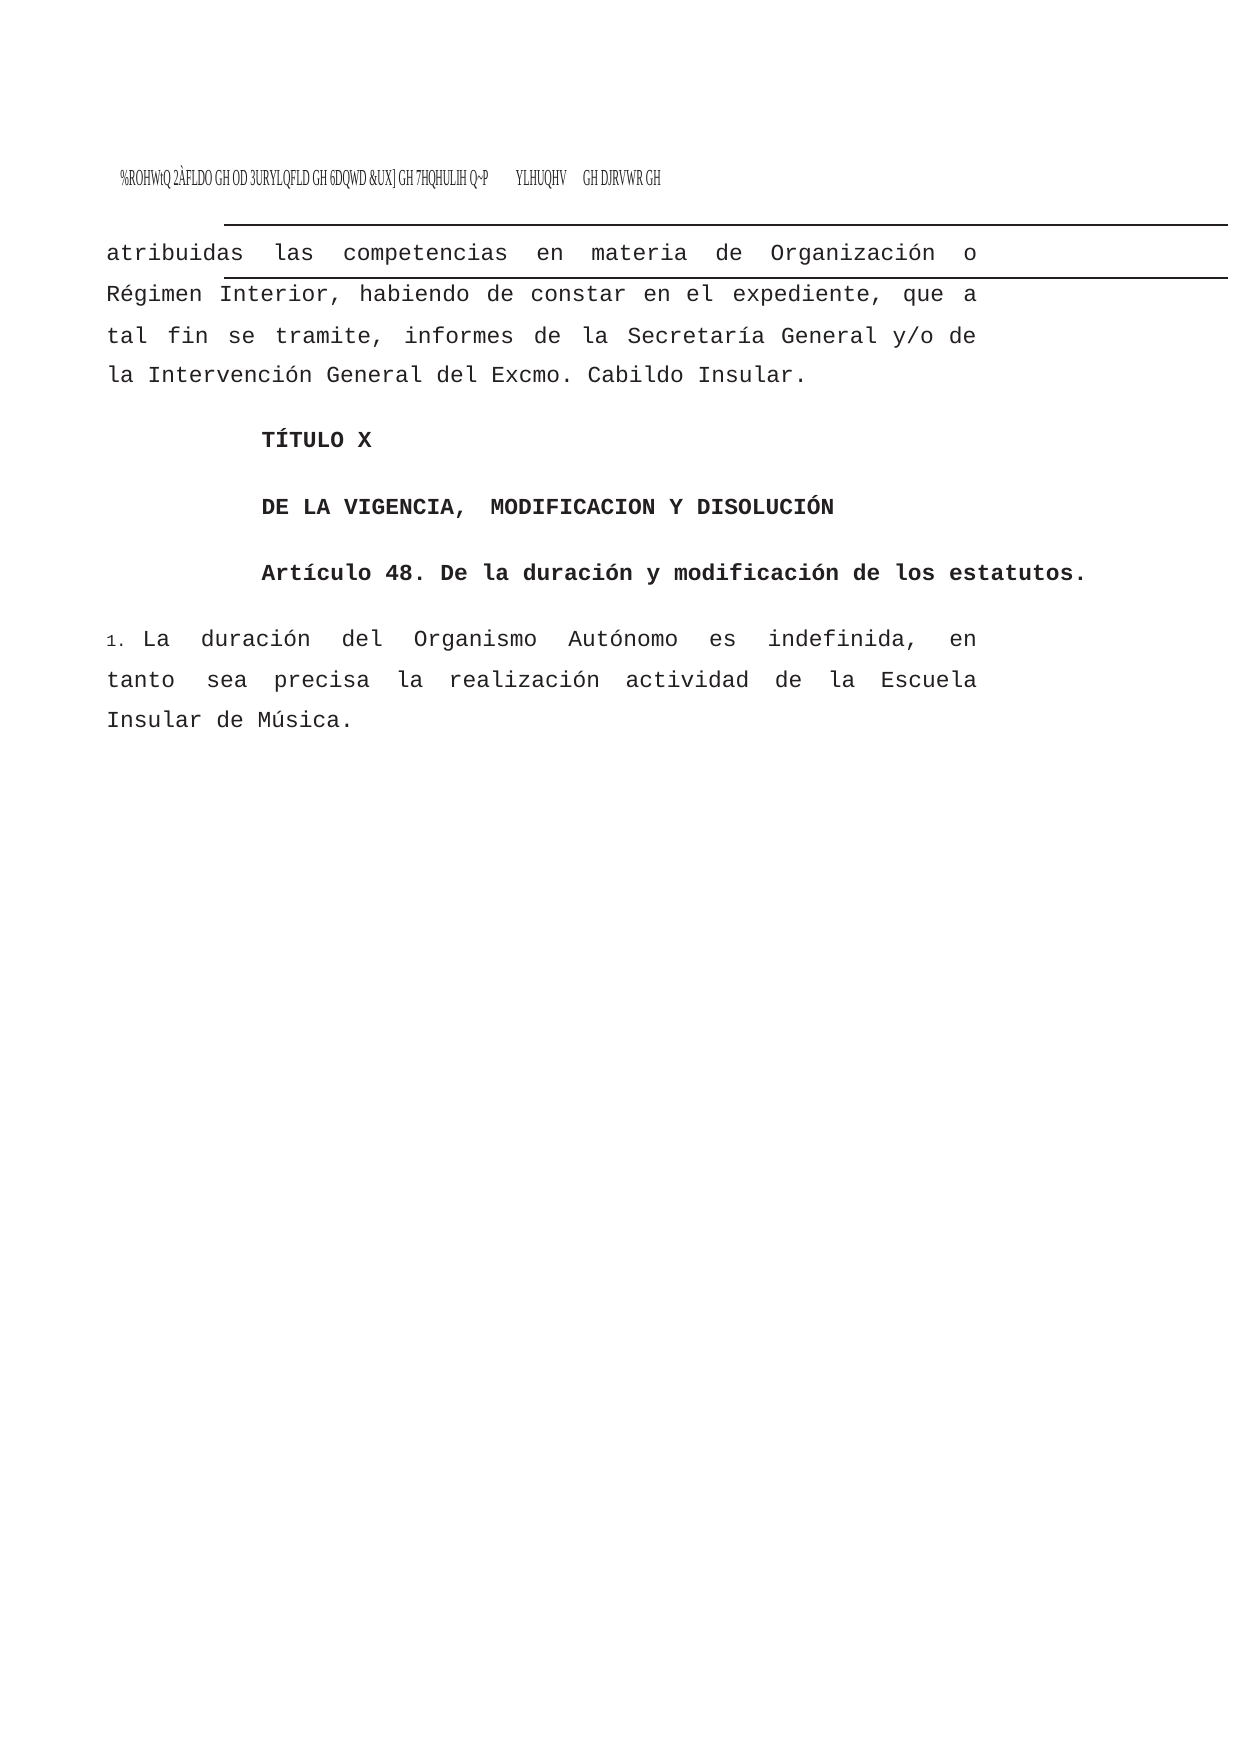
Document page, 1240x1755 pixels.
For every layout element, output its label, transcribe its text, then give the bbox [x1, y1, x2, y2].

list atribuidas las competencias en materia de Organización o Régimen Interior, habiendo de constar en el expediente, que a tal fin se tramite, informes de la Secretaría General y/o de la Intervención General del Excmo. Cabildo Insular. [106, 202, 977, 389]
text Artículo 48. De la duración y modificación de los estatutos. [261, 561, 1133, 587]
list La duración del Organismo Autónomo es indefinida, en tanto sea precisa la realización actividad de la Escuela Insular de Música. [106, 627, 977, 734]
text DE LA VIGENCIA, MODIFICACION Y DISOLUCIÓN [261, 495, 1133, 521]
subtitle TÍTULO X [261, 429, 1133, 455]
